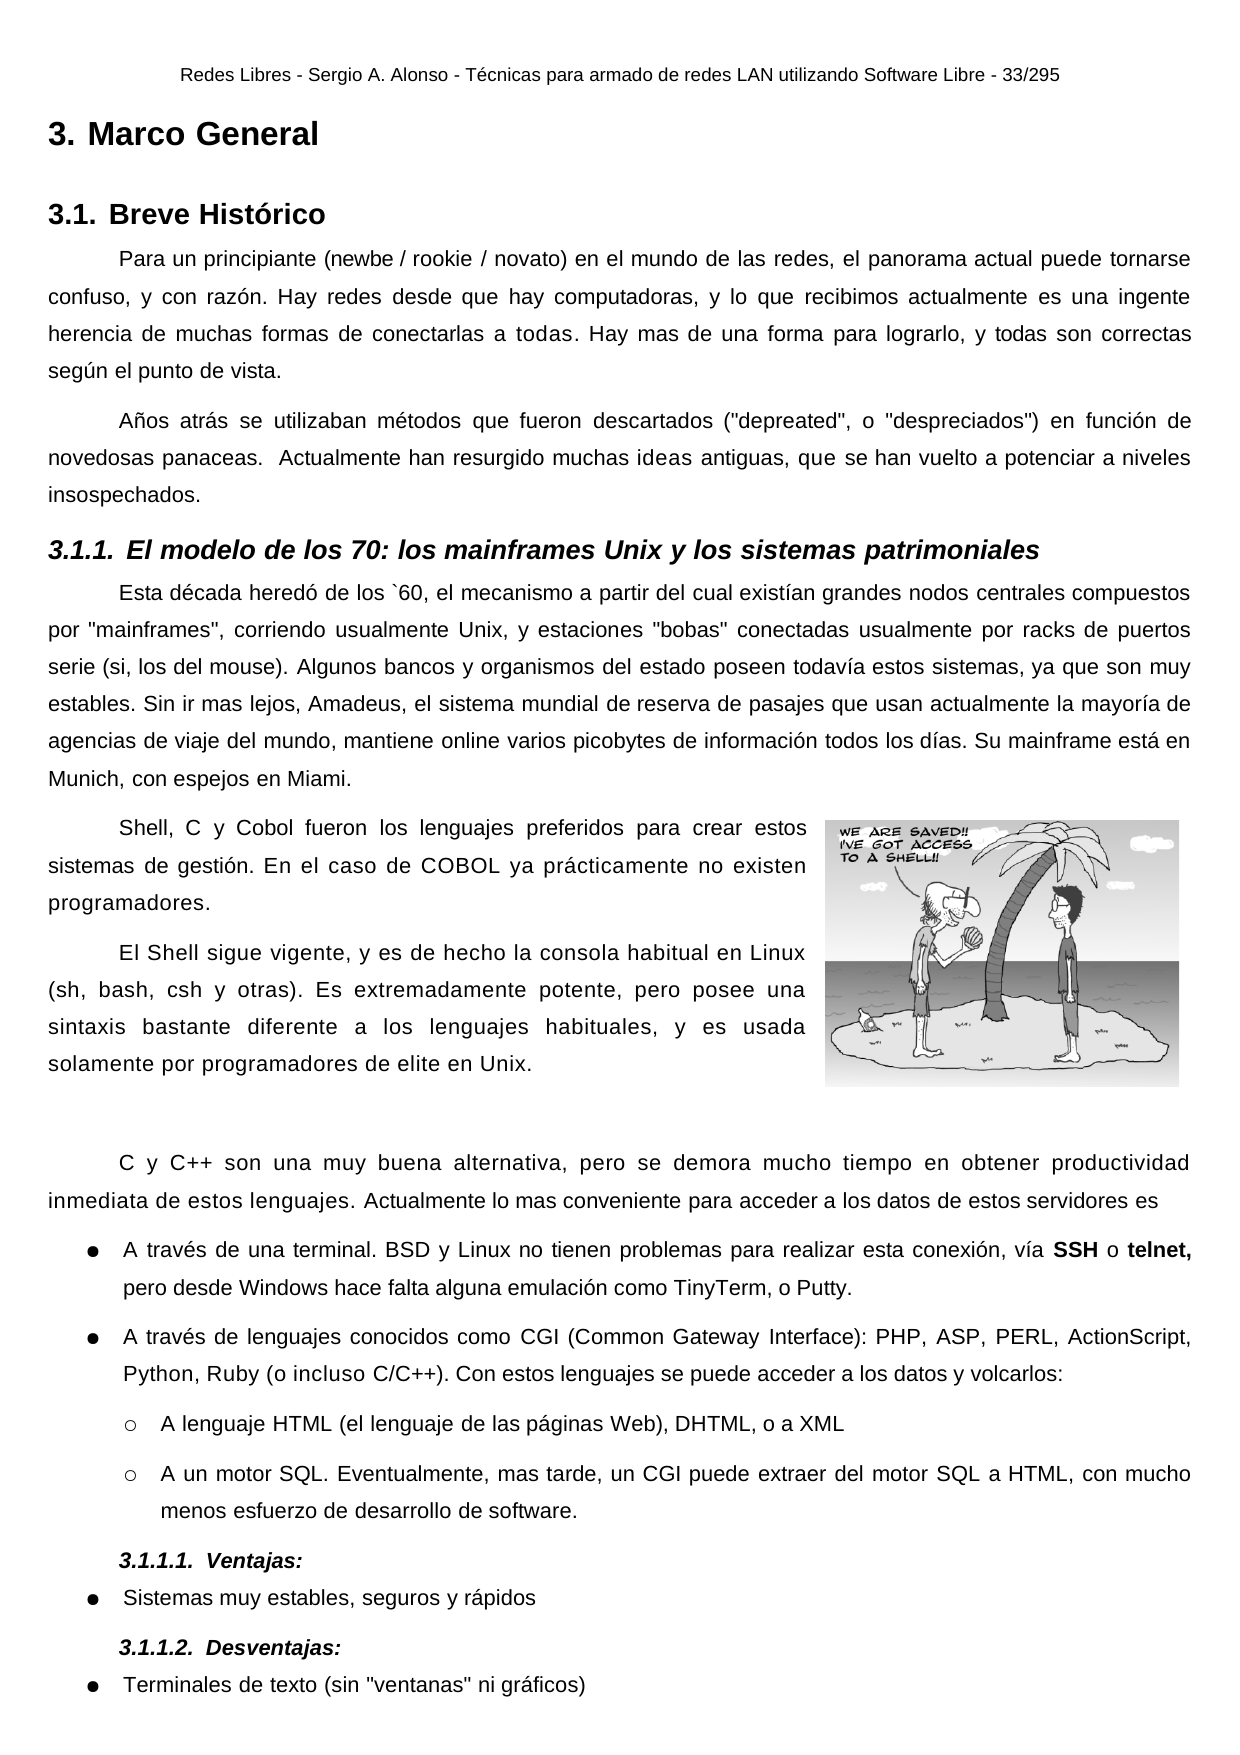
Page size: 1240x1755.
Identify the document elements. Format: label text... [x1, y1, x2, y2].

text Shell, C y Cobol fueron los lenguajes preferidos para crear estos sistemas de gestión. En el caso de COBOL ya prácticamente no existen programadores. [48, 816, 1192, 915]
picture [825, 820, 1180, 1087]
list A un motor SQL. Eventualmente, mas tarde, un CGI puede extraer del motor SQL a HTML, con mucho menos esfuerzo de desarrollo de software. [123, 1461, 1192, 1523]
text Para un principiante (newbe / rookie / novato) en el mundo de las redes, el panorama actual puede tornarse confuso, y con razón. Hay redes desde que hay computadoras, y lo que recibimos actualmente es una ingente herencia de muchas formas de conectarlas a todas. Hay mas de una forma para lograrlo, y todas son correctas según el punto de vista. [48, 247, 1192, 383]
list A través de lenguajes conocidos como CGI (Common Gateway Interface): PHP, ASP, PERL, ActionScript, Python, Ruby (o incluso C/C++). Con estos lenguajes se puede acceder a los datos y volcarlos: [85, 1324, 1192, 1387]
list Sistemas muy estables, seguros y rápidos [85, 1585, 1192, 1610]
subtitle El modelo de los 70: los mainframes Unix y los sistemas patrimoniales [48, 535, 1192, 565]
subtitle Breve Histórico [48, 198, 1192, 231]
subtitle Ventajas: [119, 1548, 1192, 1573]
list A lenguaje HTML (el lenguaje de las páginas Web), DHTML, o a XML [123, 1411, 1192, 1436]
text C y C++ son una muy buena alternativa, pero se demora mucho tiempo en obtener productividad inmediata de estos lenguajes. Actualmente lo mas conveniente para acceder a los datos de estos servidores es [48, 1151, 1192, 1213]
list A través de una terminal. BSD y Linux no tienen problemas para realizar esta conexión, vía SSH o telnet, pero desde Windows hace falta alguna emulación como TinyTerm, o Putty. [85, 1238, 1192, 1300]
text Años atrás se utilizaban métodos que fueron descartados ("depreated", o "despreciados") en función de novedosas panaceas. Actualmente han resurgido muchas ideas antiguas, que se han vuelto a potenciar a niveles insospechados. [48, 408, 1192, 507]
subtitle Desventajas: [119, 1635, 1192, 1660]
text El Shell sigue vigente, y es de hecho la consola habitual en Linux (sh, bash, csh y otras). Es extremadamente potente, pero posee una sintaxis bastante diferente a los lenguajes habituales, y es usada solamente por programadores de elite en Unix. [48, 940, 825, 1076]
subtitle Marco General [48, 115, 1192, 152]
list Terminales de texto (sin "ventanas" ni gráficos) [85, 1672, 1192, 1697]
text Esta década heredó de los `60, el mecanismo a partir del cual existían grandes nodos centrales compuestos por "mainframes", corriendo usualmente Unix, y estaciones "bobas" conectadas usualmente por racks de puertos serie (si, los del mouse). Algunos bancos y organismos del estado poseen todavía estos sistemas, ya que son muy estables. Sin ir mas lejos, Amadeus, el sistema mundial de reserva de pasajes que usan actualmente la mayoría de agencias de viaje del mundo, mantiene online varios picobytes de información todos los días. Su mainframe está en Munich, con espejos en Miami. [48, 580, 1192, 791]
